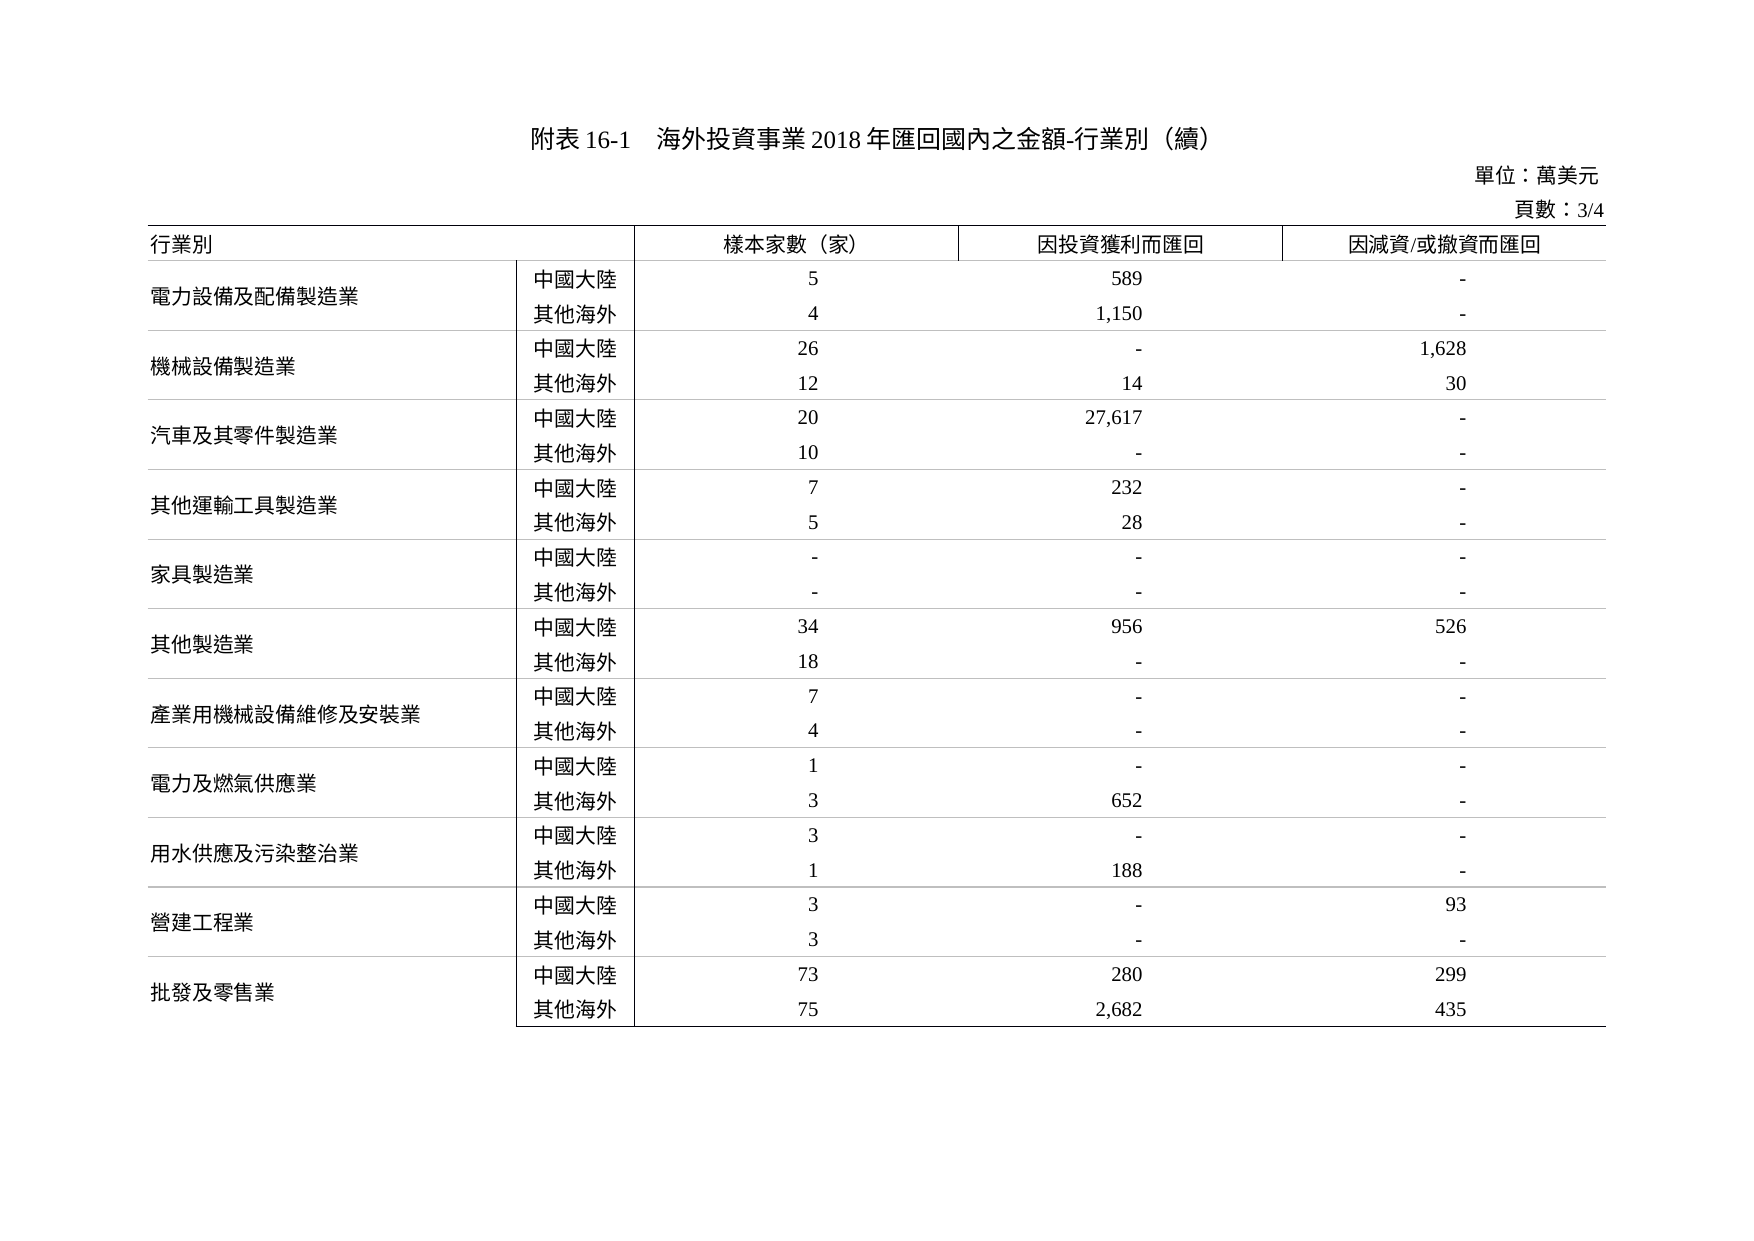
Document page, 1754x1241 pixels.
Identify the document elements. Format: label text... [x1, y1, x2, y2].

table_cell 中國大陸 [517, 748, 634, 782]
table_cell 526 [1283, 609, 1606, 643]
table_cell 批發及零售業 [148, 957, 516, 1026]
table_cell - [959, 679, 1282, 712]
table_cell 中國大陸 [517, 609, 634, 643]
table_cell 3 [635, 888, 958, 921]
table_cell 4 [635, 713, 958, 747]
table_cell 2,682 [959, 991, 1282, 1026]
table_cell 589 [959, 261, 1282, 295]
table_cell 中國大陸 [517, 400, 634, 434]
table_cell 其他海外 [517, 504, 634, 538]
table_cell 3 [635, 921, 958, 956]
table_cell - [959, 921, 1282, 956]
table_cell 652 [959, 782, 1282, 817]
table_cell - [959, 540, 1282, 573]
table_cell 34 [635, 609, 958, 643]
table_cell 電力及燃氣供應業 [148, 748, 516, 817]
table_cell 其他海外 [517, 643, 634, 678]
table_cell 299 [1283, 957, 1606, 991]
table_cell - [959, 643, 1282, 678]
table_cell 1,150 [959, 295, 1282, 330]
table_cell 26 [635, 331, 958, 364]
table_cell - [1283, 434, 1606, 469]
table_cell 20 [635, 400, 958, 434]
table_cell 232 [959, 470, 1282, 504]
table_header 附表16-1 海外投資事業2018年匯回國內之金額-行業別（續） [148, 118, 1606, 158]
table_cell 1 [635, 852, 958, 886]
table_cell 其他運輸工具製造業 [148, 470, 516, 538]
table_cell 其他海外 [517, 434, 634, 469]
table_cell 28 [959, 504, 1282, 538]
table_cell 其他海外 [517, 991, 634, 1026]
table_cell - [1283, 679, 1606, 712]
table_cell 中國大陸 [517, 818, 634, 852]
table_cell 73 [635, 957, 958, 991]
table_cell 其他海外 [517, 713, 634, 747]
table_cell - [1283, 782, 1606, 817]
table_cell - [959, 331, 1282, 364]
table_cell 其他海外 [517, 295, 634, 330]
table_cell 因投資獲利而匯回 [959, 226, 1282, 260]
table_cell 產業用機械設備維修及安裝業 [148, 679, 516, 747]
table_cell - [959, 888, 1282, 921]
table_cell 3 [635, 818, 958, 852]
table_cell - [1283, 643, 1606, 678]
table_cell 5 [635, 504, 958, 538]
table_cell 188 [959, 852, 1282, 886]
table_cell 單位：萬美元 [148, 158, 1606, 192]
table_cell 其他海外 [517, 921, 634, 956]
table_cell 中國大陸 [517, 470, 634, 504]
table_cell 1,628 [1283, 331, 1606, 364]
table_cell 機械設備製造業 [148, 331, 516, 399]
table_cell - [1283, 400, 1606, 434]
table_cell 其他海外 [517, 852, 634, 886]
table_cell - [1283, 818, 1606, 852]
table_cell 18 [635, 643, 958, 678]
table_cell 其他製造業 [148, 609, 516, 678]
table_cell 電力設備及配備製造業 [148, 261, 516, 330]
table_cell - [1283, 504, 1606, 538]
table_cell 中國大陸 [517, 679, 634, 712]
table_cell 30 [1283, 365, 1606, 399]
table_cell 行業別 [148, 226, 634, 260]
table_cell - [1283, 713, 1606, 747]
table_cell 其他海外 [517, 782, 634, 817]
table_cell 3 [635, 782, 958, 817]
table_cell - [959, 818, 1282, 852]
table_cell - [959, 748, 1282, 782]
table_cell 其他海外 [517, 573, 634, 608]
table_cell - [1283, 852, 1606, 886]
table_cell 14 [959, 365, 1282, 399]
table_cell 12 [635, 365, 958, 399]
table_cell 4 [635, 295, 958, 330]
table_cell 中國大陸 [517, 540, 634, 573]
table_cell 中國大陸 [517, 957, 634, 991]
table_cell 樣本家數（家） [635, 226, 958, 260]
table_cell - [635, 573, 958, 608]
table_cell - [1283, 261, 1606, 295]
table_cell 280 [959, 957, 1282, 991]
table_cell - [1283, 295, 1606, 330]
table_cell 27,617 [959, 400, 1282, 434]
table_cell 其他海外 [517, 365, 634, 399]
table_cell 家具製造業 [148, 540, 516, 608]
table_cell 營建工程業 [148, 888, 516, 956]
table_cell - [1283, 470, 1606, 504]
table_cell 1 [635, 748, 958, 782]
table_cell - [1283, 921, 1606, 956]
table_cell - [635, 540, 958, 573]
table_cell - [1283, 748, 1606, 782]
table_cell 10 [635, 434, 958, 469]
table_cell 中國大陸 [517, 888, 634, 921]
table_cell 汽車及其零件製造業 [148, 400, 516, 469]
table_cell - [1283, 573, 1606, 608]
table_cell 用水供應及污染整治業 [148, 818, 516, 886]
table_cell 93 [1283, 888, 1606, 921]
table_cell - [959, 573, 1282, 608]
table_cell 中國大陸 [517, 331, 634, 364]
table_cell 中國大陸 [517, 261, 634, 295]
table_cell 75 [635, 991, 958, 1026]
table_cell - [959, 713, 1282, 747]
table_cell 956 [959, 609, 1282, 643]
table_cell - [959, 434, 1282, 469]
table_cell 435 [1283, 991, 1606, 1026]
table_cell 頁數：3/4 [148, 192, 1606, 225]
table_cell 7 [635, 470, 958, 504]
table_cell 因減資/或撤資而匯回 [1283, 226, 1606, 260]
table_cell 7 [635, 679, 958, 712]
table_cell - [1283, 540, 1606, 573]
table_cell 5 [635, 261, 958, 295]
